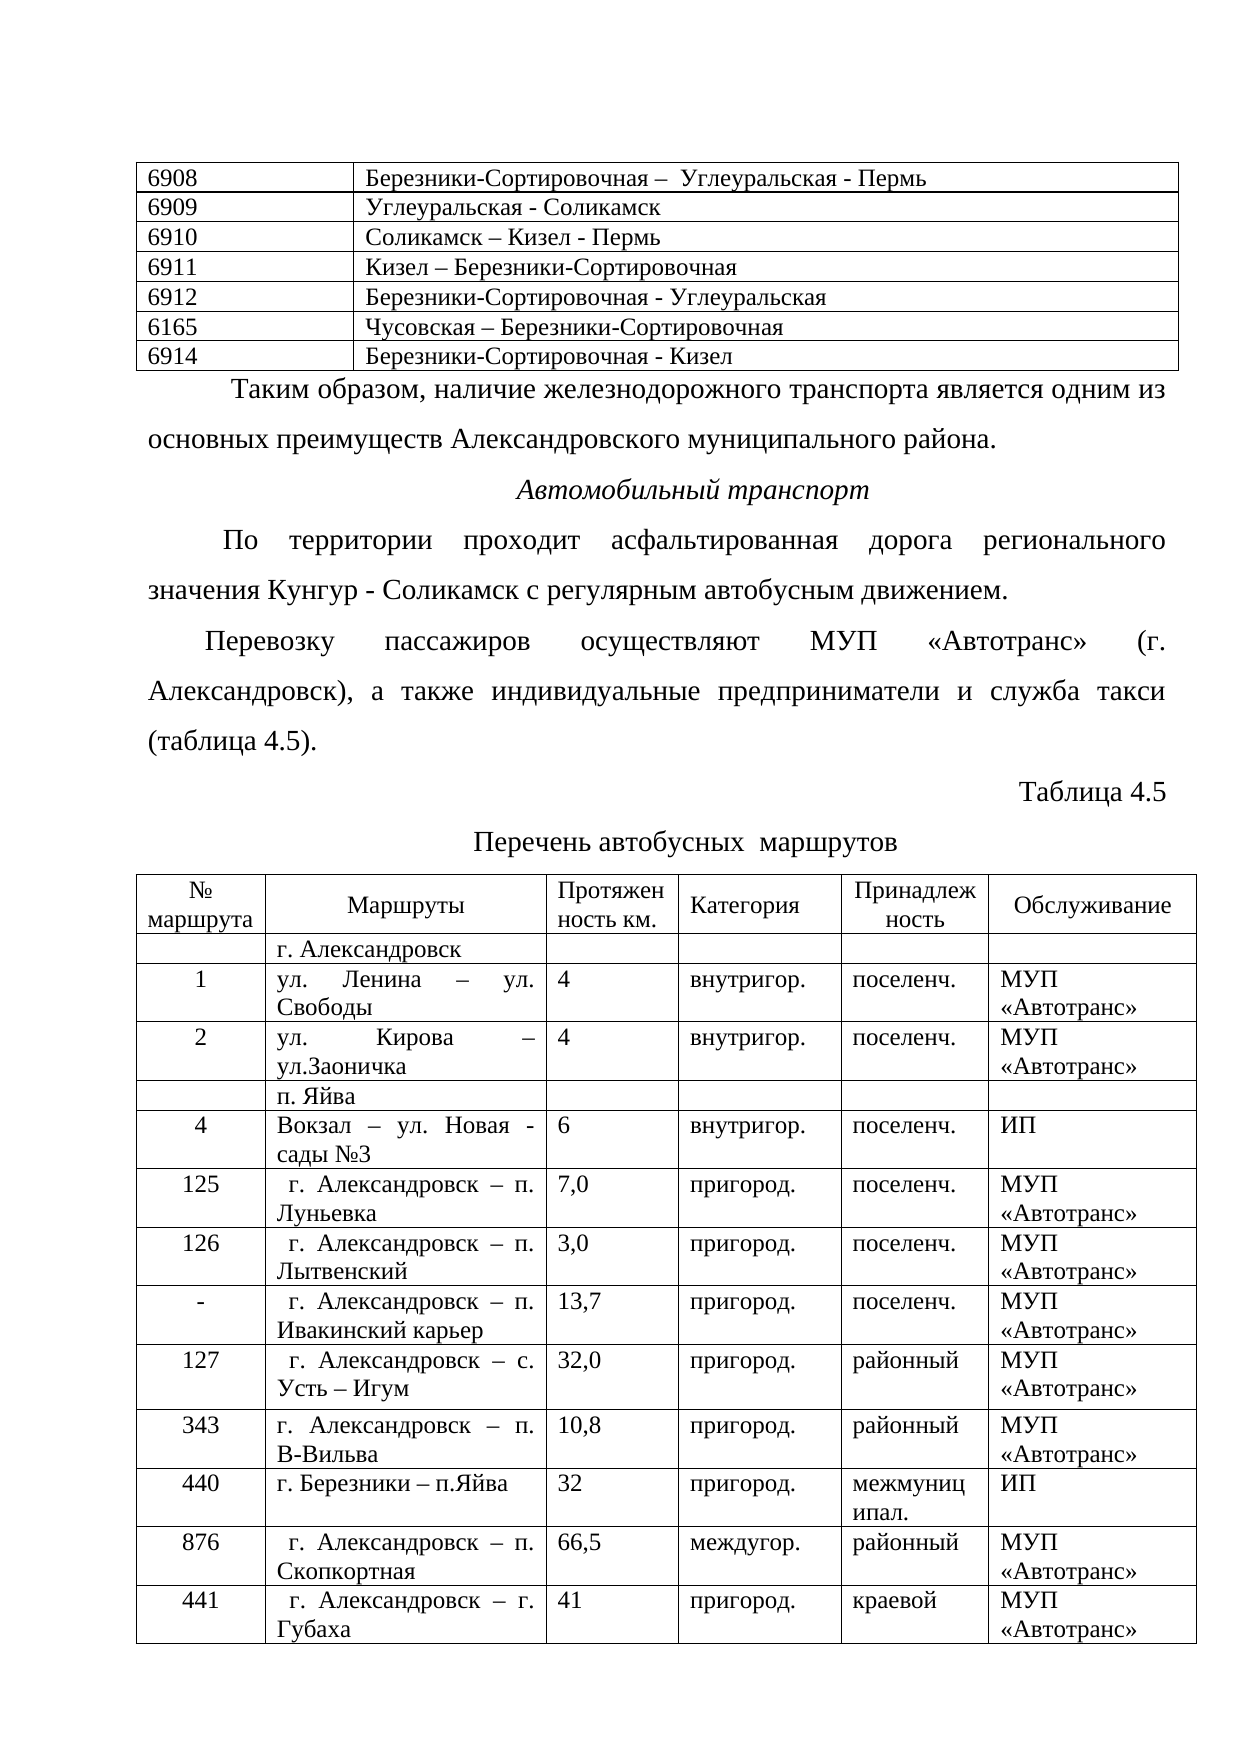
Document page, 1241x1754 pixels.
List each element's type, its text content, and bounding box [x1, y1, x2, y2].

table_header Протяженность км. [547, 875, 678, 933]
table_cell районный [842, 1345, 988, 1409]
text Перечень автобусных маршрутов [148, 824, 1166, 858]
table_cell [137, 1081, 265, 1109]
table_cell МУП «Автотранс» [989, 1410, 1196, 1467]
table_cell Соликамск – Кизел - Пермь [354, 222, 1178, 251]
table_cell [679, 934, 841, 963]
table_cell Углеуральская - Соликамск [354, 193, 1178, 221]
table_cell пригород. [679, 1228, 841, 1285]
table_cell внутригор. [679, 1111, 841, 1168]
table_cell 126 [137, 1228, 265, 1285]
table_cell МУП «Автотранс» [989, 1022, 1196, 1080]
table_cell пригород. [679, 1286, 841, 1344]
table_cell МУП «Автотранс» [989, 1228, 1196, 1285]
table_cell 876 [137, 1527, 265, 1584]
table_cell [842, 934, 988, 963]
table_cell МУП «Автотранс» [989, 964, 1196, 1021]
table_cell [989, 1081, 1196, 1109]
table_cell поселенч. [842, 1286, 988, 1344]
table_cell г. Александровск [266, 934, 546, 963]
table_cell 4 [547, 964, 678, 1021]
table_cell г. Александровск – с. Усть – Игум [266, 1345, 546, 1409]
table_cell [547, 934, 678, 963]
table_cell 4 [547, 1022, 678, 1080]
table_cell пригород. [679, 1469, 841, 1526]
table_cell г. Александровск – п. Луньевка [266, 1169, 546, 1227]
table_cell поселенч. [842, 1169, 988, 1227]
table_cell 127 [137, 1345, 265, 1409]
text Таблица 4.5 [148, 774, 1166, 807]
text Автомобильный транспорт [148, 472, 1166, 505]
table_cell МУП «Автотранс» [989, 1345, 1196, 1409]
table_cell пригород. [679, 1410, 841, 1467]
table_header Обслуживание [989, 875, 1196, 933]
table_cell 3,0 [547, 1228, 678, 1285]
table_cell 125 [137, 1169, 265, 1227]
table_cell г. Александровск – п. Лытвенский [266, 1228, 546, 1285]
table_cell г. Александровск – п. В-Вильва [266, 1410, 546, 1467]
table_cell [842, 1081, 988, 1109]
table_cell 440 [137, 1469, 265, 1526]
text Перевозку пассажиров осуществляют МУП «Автотранс» (г. Александровск), а также индивидуальные предприниматели и служба такси (таблица 4.5). [148, 623, 1166, 757]
table_cell [679, 1081, 841, 1109]
table_cell 6914 [137, 341, 353, 370]
table_cell 2 [137, 1022, 265, 1080]
table_cell внутригор. [679, 964, 841, 1021]
table_header Маршруты [266, 875, 546, 933]
table_cell поселенч. [842, 1228, 988, 1285]
table_cell ул. Ленина – ул. Свободы [266, 964, 546, 1021]
table_cell ул. Кирова – ул.Заоничка [266, 1022, 546, 1080]
table_cell пригород. [679, 1345, 841, 1409]
table_cell межмуниципал. [842, 1469, 988, 1526]
table_cell 32 [547, 1469, 678, 1526]
table_cell [989, 934, 1196, 963]
table_cell МУП «Автотранс» [989, 1527, 1196, 1584]
table_cell - [137, 1286, 265, 1344]
table_cell внутригор. [679, 1022, 841, 1080]
table_cell районный [842, 1410, 988, 1467]
table_cell поселенч. [842, 1111, 988, 1168]
table_cell 41 [547, 1586, 678, 1643]
table_cell пригород. [679, 1586, 841, 1643]
table_cell [547, 1081, 678, 1109]
table_cell г. Березники – п.Яйва [266, 1469, 546, 1526]
table_cell п. Яйва [266, 1081, 546, 1109]
table_cell краевой [842, 1586, 988, 1643]
table_cell г. Александровск – г. Губаха [266, 1586, 546, 1643]
table_cell г. Александровск – п. Скопкортная [266, 1527, 546, 1584]
table_cell Чусовская – Березники-Сортировочная [354, 312, 1178, 340]
table_cell МУП «Автотранс» [989, 1586, 1196, 1643]
table_cell 32,0 [547, 1345, 678, 1409]
table_cell ИП [989, 1469, 1196, 1526]
table_cell [137, 934, 265, 963]
table_cell 13,7 [547, 1286, 678, 1344]
table_cell 4 [137, 1111, 265, 1168]
table_cell 441 [137, 1586, 265, 1643]
table_cell 6908 [137, 163, 353, 191]
table_cell 6 [547, 1111, 678, 1168]
table_header Принадлежность [842, 875, 988, 933]
table_cell 10,8 [547, 1410, 678, 1467]
text По территории проходит асфальтированная дорога регионального значения Кунгур - Соликамск с регулярным автобусным движением. [148, 522, 1166, 606]
table_cell поселенч. [842, 1022, 988, 1080]
table_cell Березники-Сортировочная – Углеуральская - Пермь [354, 163, 1178, 191]
table_cell междугор. [679, 1527, 841, 1584]
table_cell Вокзал – ул. Новая - сады №3 [266, 1111, 546, 1168]
table_cell 6910 [137, 222, 353, 251]
text Таким образом, наличие железнодорожного транспорта является одним из основных преимуществ Александровского муниципального района. [148, 371, 1166, 455]
table_cell ИП [989, 1111, 1196, 1168]
table_cell поселенч. [842, 964, 988, 1021]
table_header № маршрута [137, 875, 265, 933]
table_header Категория [679, 875, 841, 933]
table_cell районный [842, 1527, 988, 1584]
table_cell 6911 [137, 252, 353, 281]
table_cell Березники-Сортировочная - Углеуральская [354, 282, 1178, 311]
table_cell г. Александровск – п. Ивакинский карьер [266, 1286, 546, 1344]
table_cell пригород. [679, 1169, 841, 1227]
table_cell Березники-Сортировочная - Кизел [354, 341, 1178, 370]
table_cell 343 [137, 1410, 265, 1467]
table_cell 6909 [137, 193, 353, 221]
table_cell МУП «Автотранс» [989, 1286, 1196, 1344]
table_cell 66,5 [547, 1527, 678, 1584]
table_cell Кизел – Березники-Сортировочная [354, 252, 1178, 281]
table_cell 6165 [137, 312, 353, 340]
table_cell 7,0 [547, 1169, 678, 1227]
table_cell 6912 [137, 282, 353, 311]
table_cell МУП «Автотранс» [989, 1169, 1196, 1227]
table_cell 1 [137, 964, 265, 1021]
